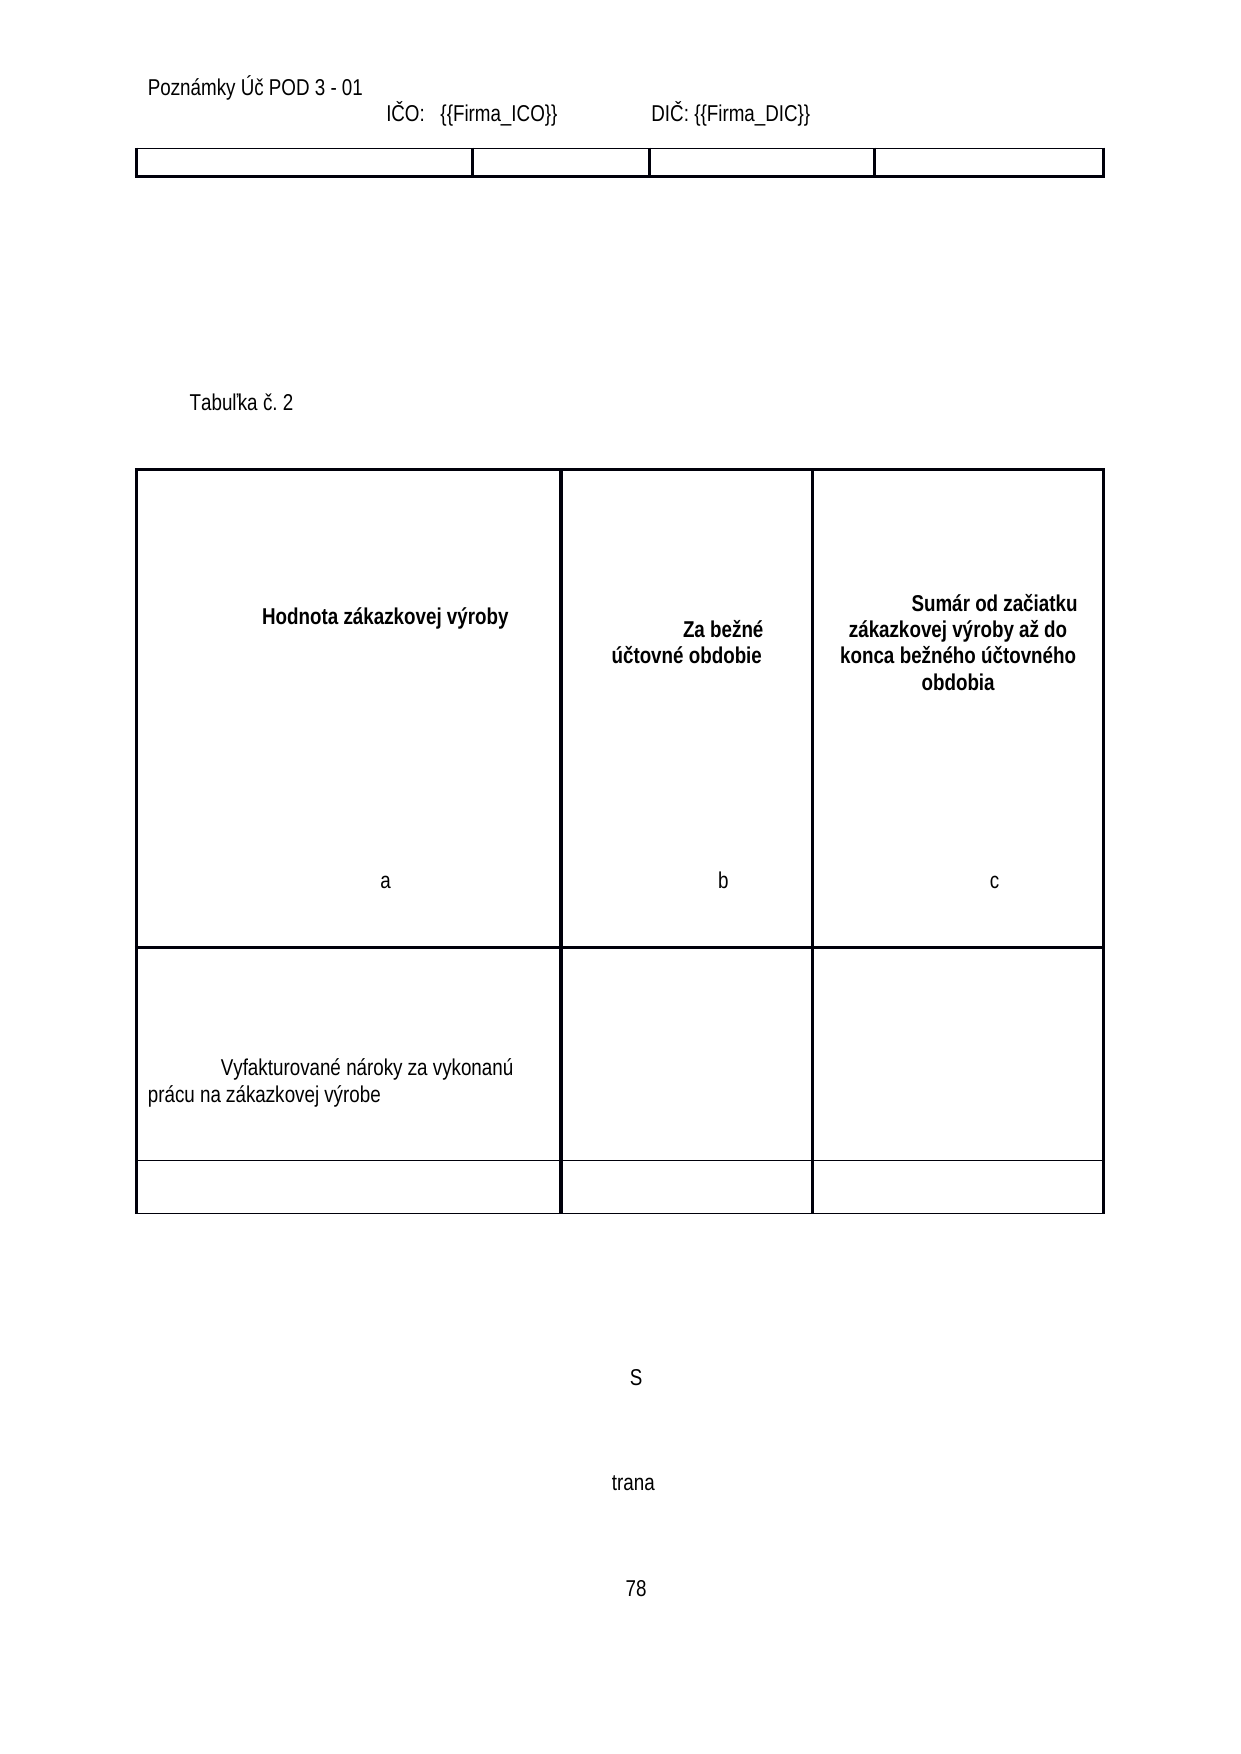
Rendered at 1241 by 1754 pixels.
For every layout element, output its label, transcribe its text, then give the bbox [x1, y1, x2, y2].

table_cell Vyfakturované nároky za vykonanú prácu na zákazkovej výrobe [138, 949, 559, 1159]
table_header Sumár od začiatku zákazkovej výroby až do konca bežného účtovného obdobia [814, 471, 1102, 761]
table_cell [563, 949, 811, 1159]
table_cell [138, 149, 471, 175]
table_cell [474, 149, 648, 175]
table_cell [876, 149, 1102, 175]
text Tabuľka č. 2 [148, 257, 1092, 468]
table_cell [814, 1161, 1102, 1213]
table_cell c [814, 761, 1102, 946]
table_cell b [563, 761, 811, 946]
table_header Za bežné účtovné obdobie [563, 471, 811, 761]
table_cell [814, 949, 1102, 1159]
table_cell [138, 1161, 559, 1213]
table_header Hodnota zákazkovej výroby [138, 471, 559, 761]
table_cell [651, 149, 873, 175]
table_cell [563, 1161, 811, 1213]
table_cell a [138, 761, 559, 946]
